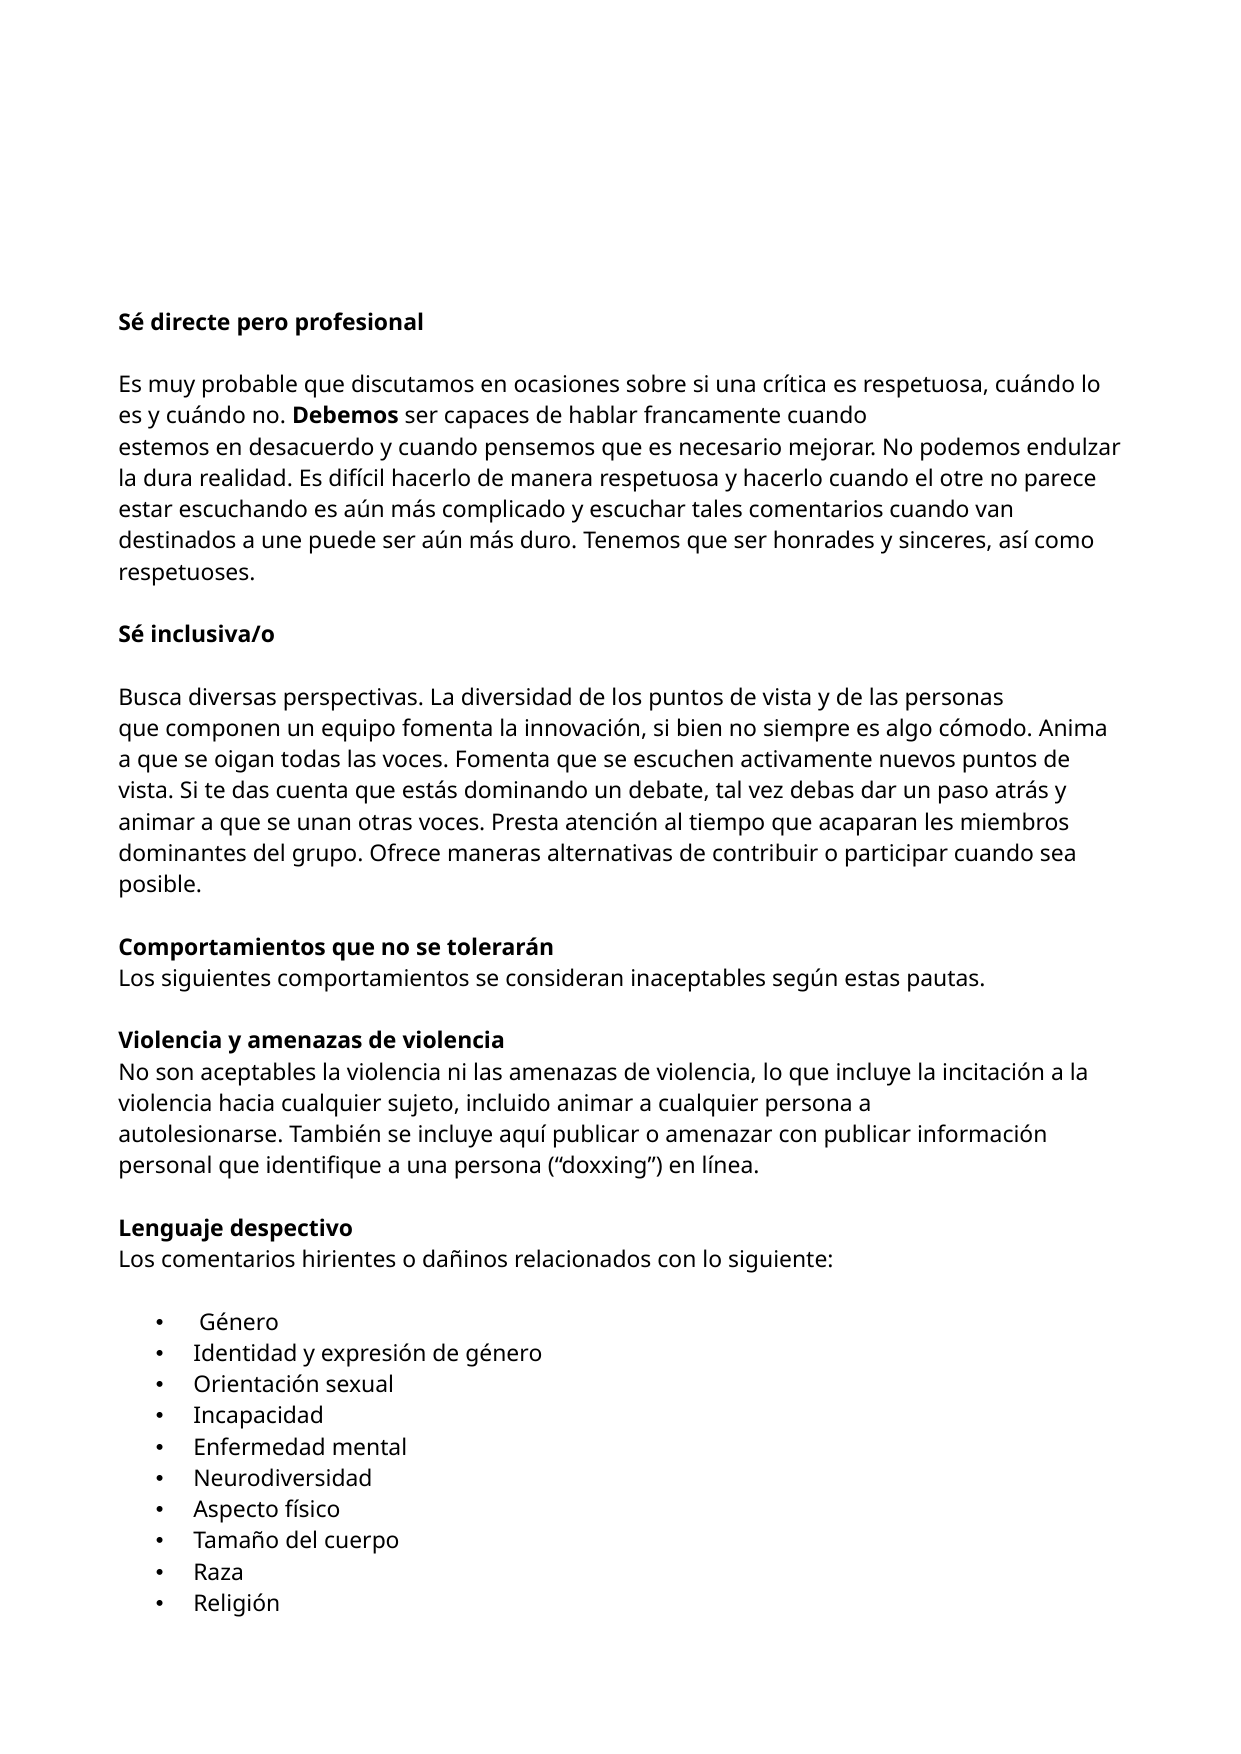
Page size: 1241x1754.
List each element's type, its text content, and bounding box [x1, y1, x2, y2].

list Raza [156, 1556, 1122, 1587]
text No son aceptables la violencia ni las amenazas de violencia, lo que incluye la incitación a la violencia hacia cualquier sujeto, incluido animar a cualquier persona a [118, 1056, 1122, 1118]
text estemos en desacuerdo y cuando pensemos que es necesario mejorar. No podemos endulzar la dura realidad. Es difícil hacerlo de manera respetuosa y hacerlo cuando el otre no parece estar escuchando es aún más complicado y escuchar tales comentarios cuando van destinados a une puede ser aún más duro. Tenemos que ser honrades y sinceres, así como respetuoses. [118, 431, 1122, 587]
list Aspecto físico [156, 1493, 1122, 1524]
text Violencia y amenazas de violencia [118, 1024, 1122, 1056]
text Sé inclusiva/o [118, 618, 1122, 649]
list Religión [156, 1587, 1122, 1618]
text Lenguaje despectivo [118, 1212, 1122, 1243]
list Neurodiversidad [156, 1462, 1122, 1493]
list Incapacidad [156, 1399, 1122, 1431]
list Tamaño del cuerpo [156, 1524, 1122, 1556]
text que componen un equipo fomenta la innovación, si bien no siempre es algo cómodo. Anima a que se oigan todas las voces. Fomenta que se escuchen activamente nuevos puntos de vista. Si te das cuenta que estás dominando un debate, tal vez debas dar un paso atrás y animar a que se unan otras voces. Presta atención al tiempo que acaparan les miembros dominantes del grupo. Ofrece maneras alternativas de contribuir o participar cuando sea posible. [118, 712, 1122, 899]
text Sé directe pero profesional [118, 306, 1122, 337]
list Enfermedad mental [156, 1431, 1122, 1462]
list Identidad y expresión de género [156, 1337, 1122, 1368]
text Los siguientes comportamientos se consideran inaceptables según estas pautas. [118, 962, 1122, 993]
list Género [156, 1306, 1122, 1337]
text Es muy probable que discutamos en ocasiones sobre si una crítica es respetuosa, cuándo lo es y cuándo no. Debemos ser capaces de hablar francamente cuando [118, 368, 1122, 431]
text autolesionarse. También se incluye aquí publicar o amenazar con publicar información personal que identifique a una persona (“doxxing”) en línea. [118, 1118, 1122, 1181]
text Busca diversas perspectivas. La diversidad de los puntos de vista y de las personas [118, 681, 1122, 712]
list Orientación sexual [156, 1368, 1122, 1399]
text Comportamientos que no se tolerarán [118, 931, 1122, 962]
text Los comentarios hirientes o dañinos relacionados con lo siguiente: [118, 1243, 1122, 1274]
